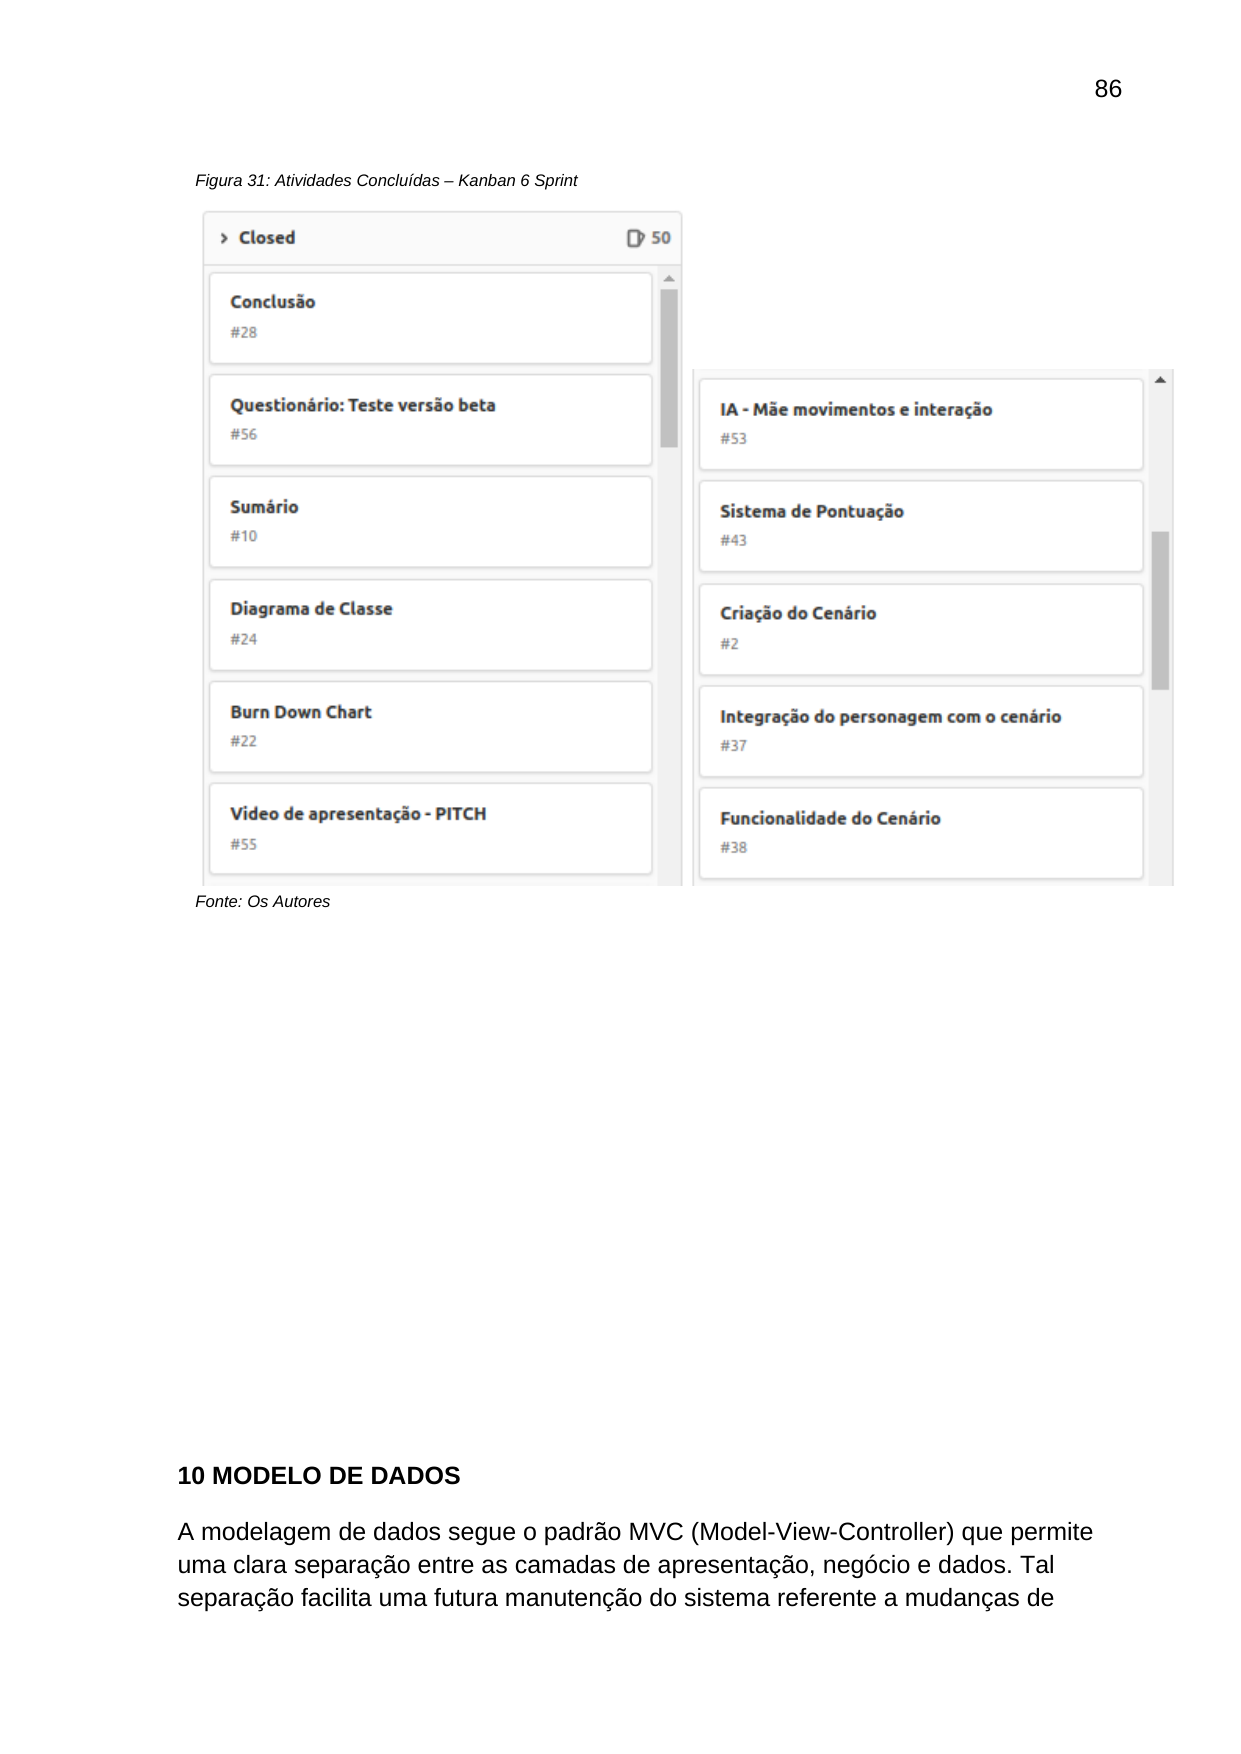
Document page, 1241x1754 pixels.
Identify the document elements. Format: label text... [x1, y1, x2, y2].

subtitle 10 MODELO DE DADOS [177, 1461, 1122, 1490]
picture [195, 205, 1185, 886]
text A modelagem de dados segue o padrão MVC (Model-View-Controller) que permite uma clara separação entre as camadas de apresentação, negócio e dados. Tal separação facilita uma futura manutenção do sistema referente a mudanças de [177, 1517, 1122, 1611]
text Fonte: Os Autores [195, 886, 689, 911]
text Figura 31: Atividades Concluídas – Kanban 6 Sprint [195, 171, 689, 190]
